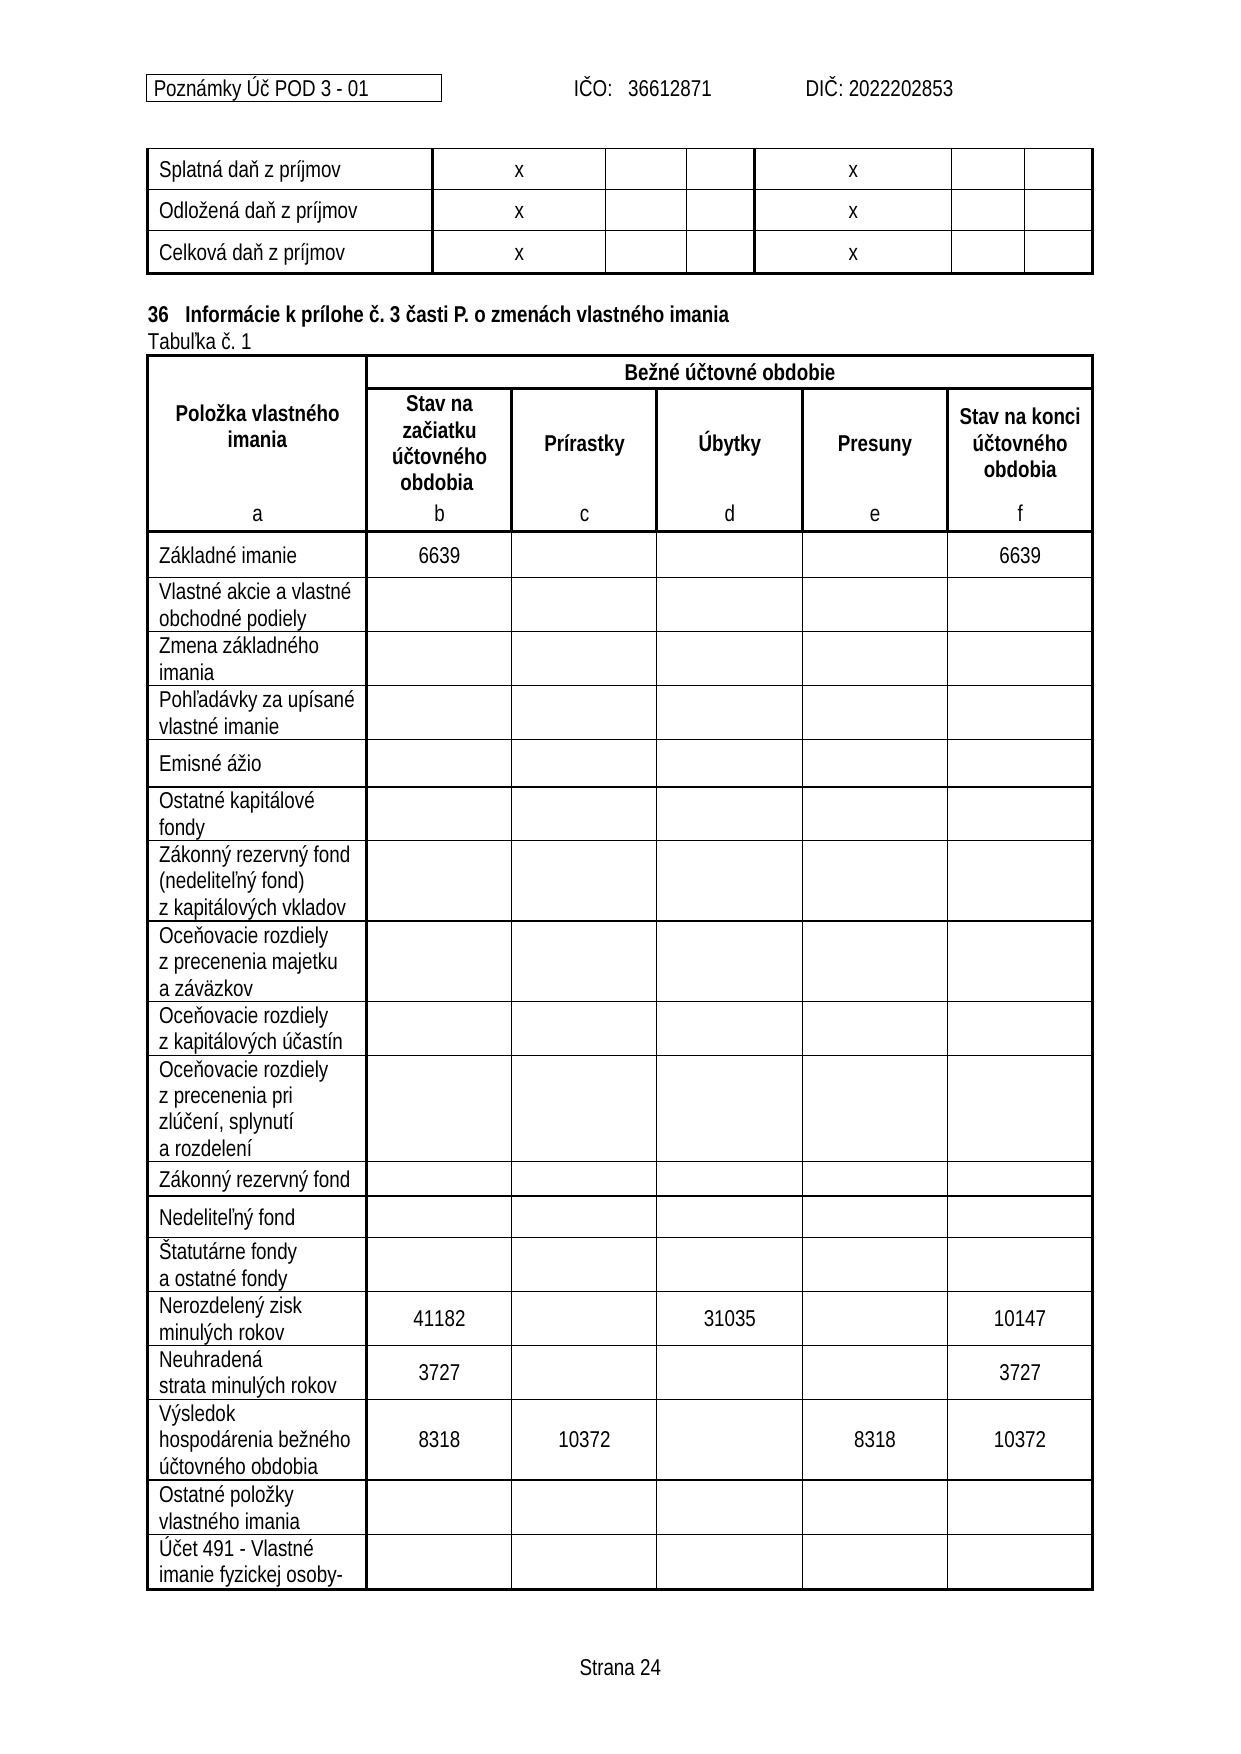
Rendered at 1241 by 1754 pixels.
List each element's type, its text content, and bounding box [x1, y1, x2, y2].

table_cell [606, 231, 686, 272]
table_cell [1025, 149, 1091, 189]
table_cell [948, 1162, 1091, 1195]
table_cell [952, 231, 1024, 272]
table_cell [657, 533, 802, 577]
table_cell [803, 1481, 947, 1534]
table_cell Zákonný rezervný fond [149, 1162, 365, 1195]
table_cell [512, 578, 656, 631]
table_cell [657, 1535, 802, 1588]
table_cell [657, 1197, 802, 1237]
table_cell [368, 740, 511, 786]
table_cell [657, 740, 802, 786]
table_cell 10372 [948, 1400, 1091, 1479]
table_cell [803, 788, 947, 840]
table_cell [687, 231, 753, 272]
table_cell [512, 740, 656, 786]
table_cell [687, 149, 753, 189]
table_cell [512, 1197, 656, 1237]
table_cell Celková daň z príjmov [149, 231, 431, 272]
table_cell [512, 1346, 656, 1398]
table_cell [512, 788, 656, 840]
table_cell Emisné ážio [149, 740, 365, 786]
table_cell [948, 686, 1091, 739]
table_cell [948, 578, 1091, 631]
table_cell [803, 841, 947, 920]
table_cell [803, 1002, 947, 1054]
table_cell x [434, 149, 605, 189]
table_cell Nedeliteľný fond [149, 1197, 365, 1237]
table_cell [952, 190, 1024, 230]
table_cell [948, 1481, 1091, 1534]
table_cell x [434, 190, 605, 230]
table_cell [368, 632, 511, 685]
table_cell [803, 632, 947, 685]
table_cell [512, 1002, 656, 1054]
table_cell [948, 841, 1091, 920]
table_cell [803, 1056, 947, 1161]
table_cell 31035 [657, 1292, 802, 1345]
table_cell Výsledok hospodárenia bežného účtovného obdobia [149, 1400, 365, 1479]
table_cell [368, 1481, 511, 1534]
table_cell [803, 1346, 947, 1398]
table_cell d [658, 496, 801, 530]
table_cell [803, 740, 947, 786]
table_cell [657, 1481, 802, 1534]
table_cell 8318 [368, 1400, 511, 1479]
table_cell 41182 [368, 1292, 511, 1345]
table_cell [948, 788, 1091, 840]
table_cell [952, 149, 1024, 189]
table_cell [803, 1197, 947, 1237]
table_cell [368, 1056, 511, 1161]
table_cell [368, 788, 511, 840]
table_cell [512, 1162, 656, 1195]
table_cell Splatná daň z príjmov [149, 149, 431, 189]
table_cell [657, 578, 802, 631]
table_cell [368, 1197, 511, 1237]
table_cell Presuny [804, 390, 946, 496]
table_cell Odložená daň z príjmov [149, 190, 431, 230]
table_cell a [149, 496, 365, 530]
table_cell Neuhradená strata minulých rokov [149, 1346, 365, 1398]
table_cell [1025, 231, 1091, 272]
table_cell [512, 922, 656, 1001]
table_cell [803, 1238, 947, 1291]
table_cell [368, 1002, 511, 1054]
table_cell [512, 632, 656, 685]
table_cell b [368, 496, 510, 530]
table_cell [657, 1002, 802, 1054]
table_cell [948, 740, 1091, 786]
table_cell [803, 1535, 947, 1588]
table_cell 6639 [368, 533, 511, 577]
table_cell Účet 491 - Vlastné imanie fyzickej osoby- [149, 1535, 365, 1588]
table_cell [368, 578, 511, 631]
table_cell [368, 922, 511, 1001]
table_cell [687, 190, 753, 230]
table_cell [368, 1535, 511, 1588]
table_cell [948, 1238, 1091, 1291]
table_cell [512, 533, 656, 577]
table_cell e [804, 496, 946, 530]
table_cell [948, 1056, 1091, 1161]
table_cell 10147 [948, 1292, 1091, 1345]
table_cell [657, 1400, 802, 1479]
text Tabuľka č. 1 [148, 328, 1092, 354]
table_cell [803, 1162, 947, 1195]
table_cell f [949, 496, 1091, 530]
table_cell [368, 841, 511, 920]
table_cell [1025, 190, 1091, 230]
table_cell Štatutárne fondy a ostatné fondy [149, 1238, 365, 1291]
table_cell [657, 841, 802, 920]
table_cell Zákonný rezervný fond (nedeliteľný fond) z kapitálových vkladov [149, 841, 365, 920]
table_cell Ostatné kapitálové fondy [149, 788, 365, 840]
table_cell [368, 1238, 511, 1291]
table_cell [657, 922, 802, 1001]
table_cell 6639 [948, 533, 1091, 577]
table_cell [368, 1162, 511, 1195]
table_cell Pohľadávky za upísané vlastné imanie [149, 686, 365, 739]
table_cell [803, 578, 947, 631]
table_cell x [434, 231, 605, 272]
table_cell [512, 841, 656, 920]
table_cell Oceňovacie rozdiely z kapitálových účastín [149, 1002, 365, 1054]
table_cell [606, 149, 686, 189]
table_cell Oceňovacie rozdiely z precenenia majetku a záväzkov [149, 922, 365, 1001]
table_header Bežné účtovné obdobie [368, 357, 1091, 387]
table_cell Stav na začiatku účtovného obdobia [368, 390, 510, 496]
table_cell [948, 1535, 1091, 1588]
table_cell Zmena základného imania [149, 632, 365, 685]
title Informácie k prílohe č. 3 časti P. o zmenách vlastného imania [148, 301, 1092, 328]
table_cell x [756, 149, 951, 189]
table_cell [803, 1292, 947, 1345]
table_cell [657, 788, 802, 840]
table_cell [948, 1197, 1091, 1237]
table_cell [512, 1292, 656, 1345]
table_cell Prírastky [513, 390, 655, 496]
table_cell x [756, 231, 951, 272]
table_cell [657, 1238, 802, 1291]
table_cell [948, 632, 1091, 685]
table_cell [948, 922, 1091, 1001]
table_cell [512, 1056, 656, 1161]
table_cell Vlastné akcie a vlastné obchodné podiely [149, 578, 365, 631]
table_cell [803, 686, 947, 739]
table_cell 3727 [368, 1346, 511, 1398]
table_cell Nerozdelený zisk minulých rokov [149, 1292, 365, 1345]
table_cell Stav na konci účtovného obdobia [949, 390, 1091, 496]
table_header Položka vlastného imania [149, 357, 365, 496]
table_cell [657, 1162, 802, 1195]
table_cell 10372 [512, 1400, 656, 1479]
table_cell [657, 1056, 802, 1161]
table_cell Základné imanie [149, 533, 365, 577]
table_cell [657, 632, 802, 685]
table_cell 8318 [803, 1400, 947, 1479]
table_cell [512, 1535, 656, 1588]
table_cell c [513, 496, 655, 530]
table_cell [368, 686, 511, 739]
table_cell [512, 1481, 656, 1534]
table_cell [657, 686, 802, 739]
table_cell Úbytky [658, 390, 801, 496]
table_cell [606, 190, 686, 230]
table_cell 3727 [948, 1346, 1091, 1398]
table_cell [657, 1346, 802, 1398]
table_cell [512, 686, 656, 739]
table_cell [512, 1238, 656, 1291]
table_cell Ostatné položky vlastného imania [149, 1481, 365, 1534]
table_cell [803, 922, 947, 1001]
table_cell x [756, 190, 951, 230]
table_cell [803, 533, 947, 577]
table_cell [948, 1002, 1091, 1054]
table_cell Oceňovacie rozdiely z precenenia pri zlúčení, splynutí a rozdelení [149, 1056, 365, 1161]
